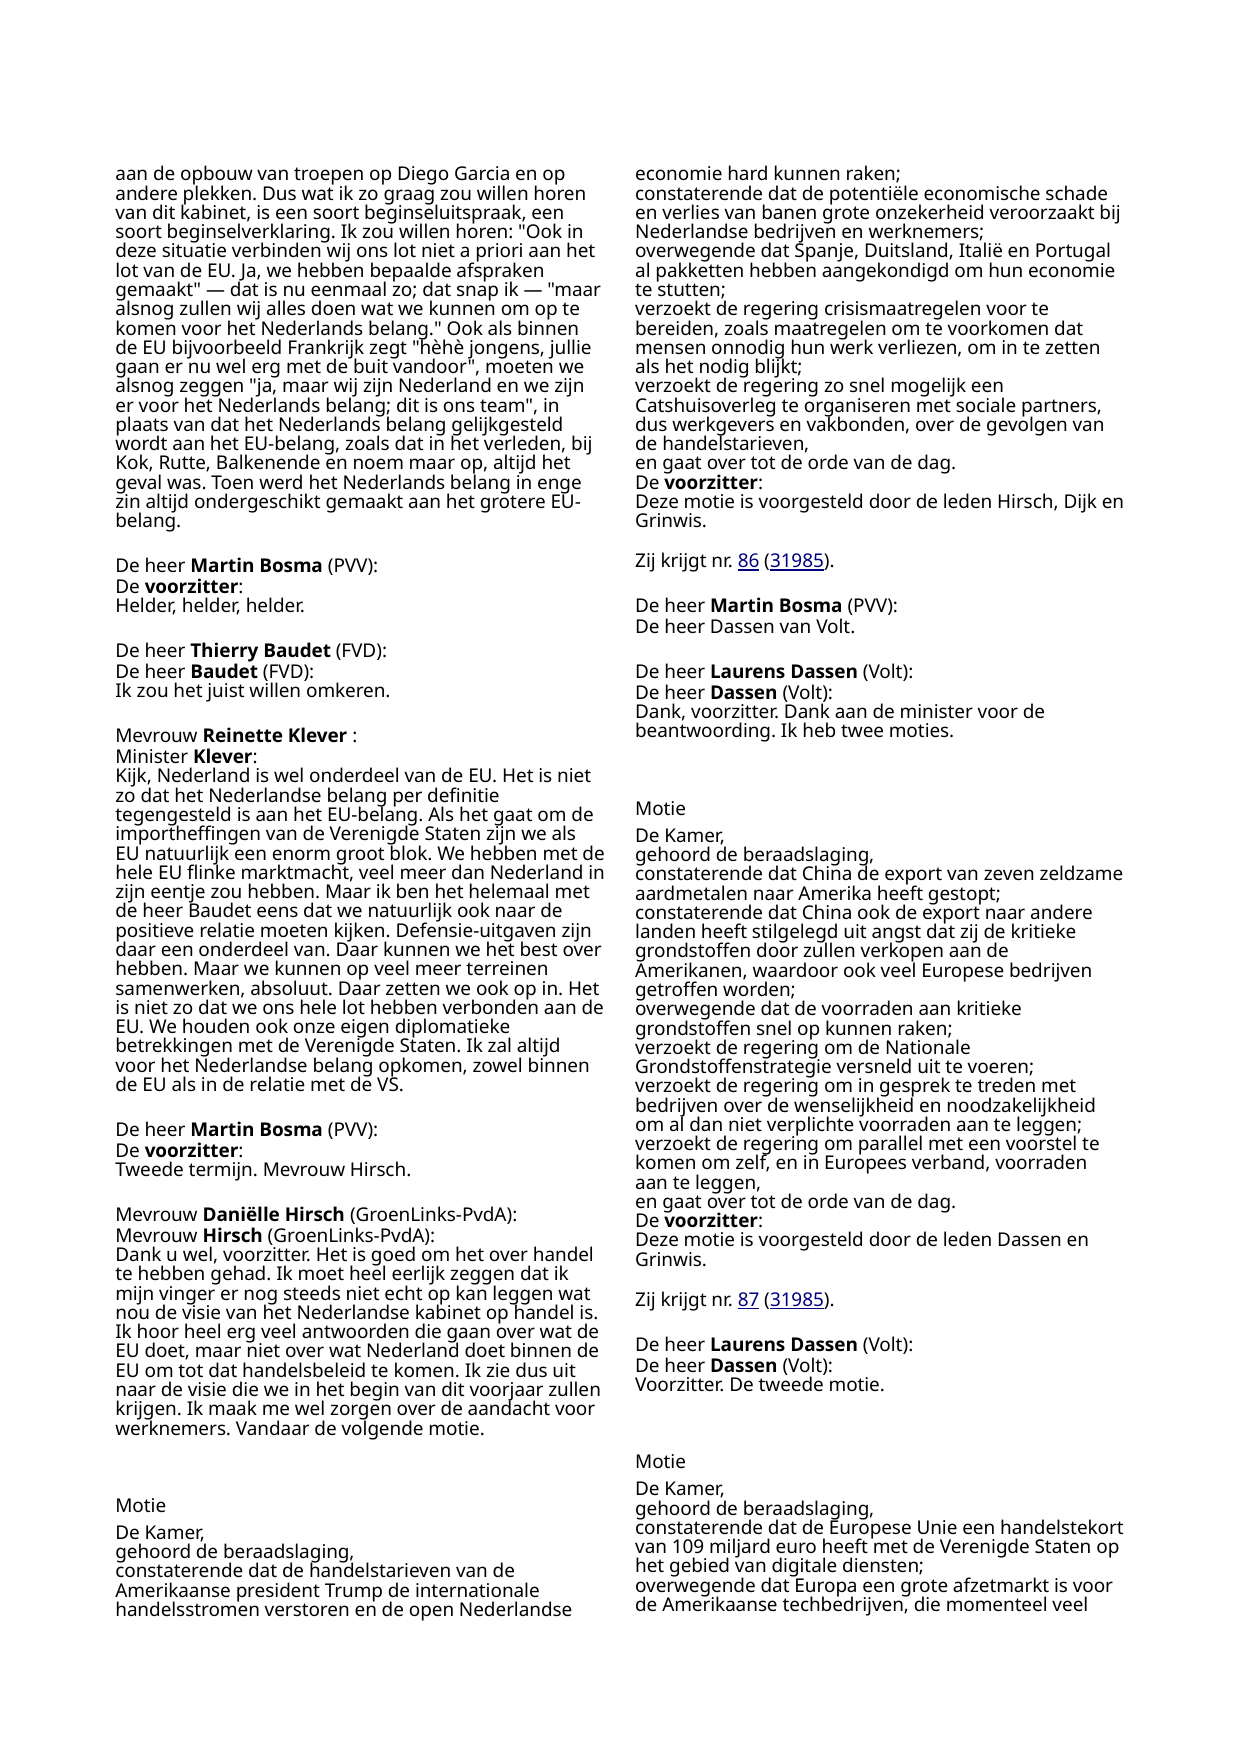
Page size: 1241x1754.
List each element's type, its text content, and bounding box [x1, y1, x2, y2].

text gehoord de beraadslaging, [635, 1499, 1125, 1519]
text verzoekt de regering om parallel met een voorstel te komen om zelf, en in Europees verband, voorraden aan te leggen, [635, 1135, 1125, 1193]
text Zij krijgt nr. 86 (31985). [635, 552, 1125, 571]
text constaterende dat China ook de export naar andere landen heeft stilgelegd uit angst dat zij de kritieke grondstoffen door zullen verkopen aan de Amerikanen, waardoor ook veel Europese bedrijven getroffen worden; [635, 904, 1125, 1000]
text De voorzitter: [115, 578, 605, 597]
text overwegende dat de voorraden aan kritieke grondstoffen snel op kunnen raken; [635, 1000, 1125, 1039]
text overwegende dat Spanje, Duitsland, Italië en Portugal al pakketten hebben aangekondigd om hun economie te stutten; [635, 242, 1125, 300]
text constaterende dat China de export van zeven zeldzame aardmetalen naar Amerika heeft gestopt; [635, 865, 1125, 904]
text Tweede termijn. Mevrouw Hirsch. [115, 1161, 605, 1180]
text Mevrouw Reinette Klever : [115, 722, 605, 748]
text De heer Dassen (Volt): [635, 1357, 1125, 1376]
text De heer Martin Bosma (PVV): [115, 1116, 605, 1142]
text constaterende dat de potentiële economische schade en verlies van banen grote onzekerheid veroorzaakt bij Nederlandse bedrijven en werknemers; [635, 184, 1125, 242]
text verzoekt de regering crisismaatregelen voor te bereiden, zoals maatregelen om te voorkomen dat mensen onnodig hun werk verliezen, om in te zetten als het nodig blijkt; [635, 300, 1125, 377]
text De Kamer, [115, 1524, 605, 1543]
text gehoord de beraadslaging, [115, 1543, 605, 1562]
text Motie [115, 1492, 605, 1518]
text Deze motie is voorgesteld door de leden Dassen en Grinwis. [635, 1231, 1125, 1270]
text Motie [635, 795, 1125, 821]
text Zij krijgt nr. 87 (31985). [635, 1291, 1125, 1310]
text De voorzitter: [115, 1142, 605, 1161]
text De voorzitter: [635, 474, 1125, 493]
text De heer Laurens Dassen (Volt): [635, 658, 1125, 684]
text De Kamer, [635, 827, 1125, 846]
text Motie [635, 1448, 1125, 1474]
text verzoekt de regering zo snel mogelijk een Catshuisoverleg te organiseren met sociale partners, dus werkgevers en vakbonden, over de gevolgen van de handelstarieven, [635, 377, 1125, 454]
text Mevrouw Hirsch (GroenLinks-PvdA): [115, 1227, 605, 1246]
text De heer Martin Bosma (PVV): [115, 552, 605, 578]
text De heer Dassen van Volt. [635, 618, 1125, 637]
text De heer Laurens Dassen (Volt): [635, 1331, 1125, 1357]
text De heer Thierry Baudet (FVD): [115, 637, 605, 663]
text Dank, voorzitter. Dank aan de minister voor de beantwoording. Ik heb twee moties. [635, 703, 1125, 742]
text Voorzitter. De tweede motie. [635, 1376, 1125, 1395]
text De Kamer, [635, 1480, 1125, 1499]
text Dank u wel, voorzitter. Het is goed om het over handel te hebben gehad. Ik moet heel eerlijk zeggen dat ik mijn vinger er nog steeds niet echt op kan leggen wat nou de visie van het Nederlandse kabinet op handel is. Ik hoor heel erg veel antwoorden die gaan over wat de EU doet, maar niet over wat Nederland doet binnen de EU om tot dat handelsbeleid te komen. Ik zie dus uit naar de visie die we in het begin van dit voorjaar zullen krijgen. Ik maak me wel zorgen over de aandacht voor werknemers. Vandaar de volgende motie. [115, 1246, 605, 1439]
text en gaat over tot de orde van de dag. [635, 454, 1125, 474]
text Helder, helder, helder. [115, 597, 605, 617]
text verzoekt de regering om in gesprek te treden met bedrijven over de wenselijkheid en noodzakelijkheid om al dan niet verplichte voorraden aan te leggen; [635, 1077, 1125, 1135]
text De heer Martin Bosma (PVV): [635, 592, 1125, 618]
text verzoekt de regering om de Nationale Grondstoffenstrategie versneld uit te voeren; [635, 1039, 1125, 1077]
text Deze motie is voorgesteld door de leden Hirsch, Dijk en Grinwis. [635, 493, 1125, 531]
text en gaat over tot de orde van de dag. [635, 1193, 1125, 1212]
text De heer Baudet (FVD): [115, 663, 605, 682]
text Kijk, Nederland is wel onderdeel van de EU. Het is niet zo dat het Nederlandse belang per definitie tegengesteld is aan het EU-belang. Als het gaat om de importheffingen van de Verenigde Staten zijn we als EU natuurlijk een enorm groot blok. We hebben met de hele EU flinke marktmacht, veel meer dan Nederland in zijn eentje zou hebben. Maar ik ben het helemaal met de heer Baudet eens dat we natuurlijk ook naar de positieve relatie moeten kijken. Defensie-uitgaven zijn daar een onderdeel van. Daar kunnen we het best over hebben. Maar we kunnen op veel meer terreinen samenwerken, absoluut. Daar zetten we ook op in. Het is niet zo dat we ons hele lot hebben verbonden aan de EU. We houden ook onze eigen diplomatieke betrekkingen met de Verenigde Staten. Ik zal altijd voor het Nederlandse belang opkomen, zowel binnen de EU als in de relatie met de VS. [115, 767, 605, 1095]
text De voorzitter: [635, 1212, 1125, 1231]
text Minister Klever: [115, 748, 605, 767]
text Mevrouw Daniëlle Hirsch (GroenLinks-PvdA): [115, 1201, 605, 1227]
text aan de opbouw van troepen op Diego Garcia en op andere plekken. Dus wat ik zo graag zou willen horen van dit kabinet, is een soort beginseluitspraak, een soort beginselverklaring. Ik zou willen horen: "Ook in deze situatie verbinden wij ons lot niet a priori aan het lot van de EU. Ja, we hebben bepaalde afspraken gemaakt" — dat is nu eenmaal zo; dat snap ik — "maar alsnog zullen wij alles doen wat we kunnen om op te komen voor het Nederlands belang." Ook als binnen de EU bijvoorbeeld Frankrijk zegt "hèhè jongens, jullie gaan er nu wel erg met de buit vandoor", moeten we alsnog zeggen "ja, maar wij zijn Nederland en we zijn er voor het Nederlands belang; dit is ons team", in plaats van dat het Nederlands belang gelijkgesteld wordt aan het EU-belang, zoals dat in het verleden, bij Kok, Rutte, Balkenende en noem maar op, altijd het geval was. Toen werd het Nederlands belang in enge zin altijd ondergeschikt gemaakt aan het grotere EU-belang. [115, 165, 605, 531]
text constaterende dat de handelstarieven van de Amerikaanse president Trump de internationale handelsstromen verstoren en de open Nederlandse [115, 1562, 605, 1620]
text economie hard kunnen raken; [635, 165, 1125, 184]
text constaterende dat de Europese Unie een handelstekort van 109 miljard euro heeft met de Verenigde Staten op het gebied van digitale diensten; [635, 1519, 1125, 1577]
text overwegende dat Europa een grote afzetmarkt is voor de Amerikaanse techbedrijven, die momenteel veel [635, 1577, 1125, 1615]
text Ik zou het juist willen omkeren. [115, 682, 605, 702]
text De heer Dassen (Volt): [635, 684, 1125, 703]
text gehoord de beraadslaging, [635, 846, 1125, 865]
